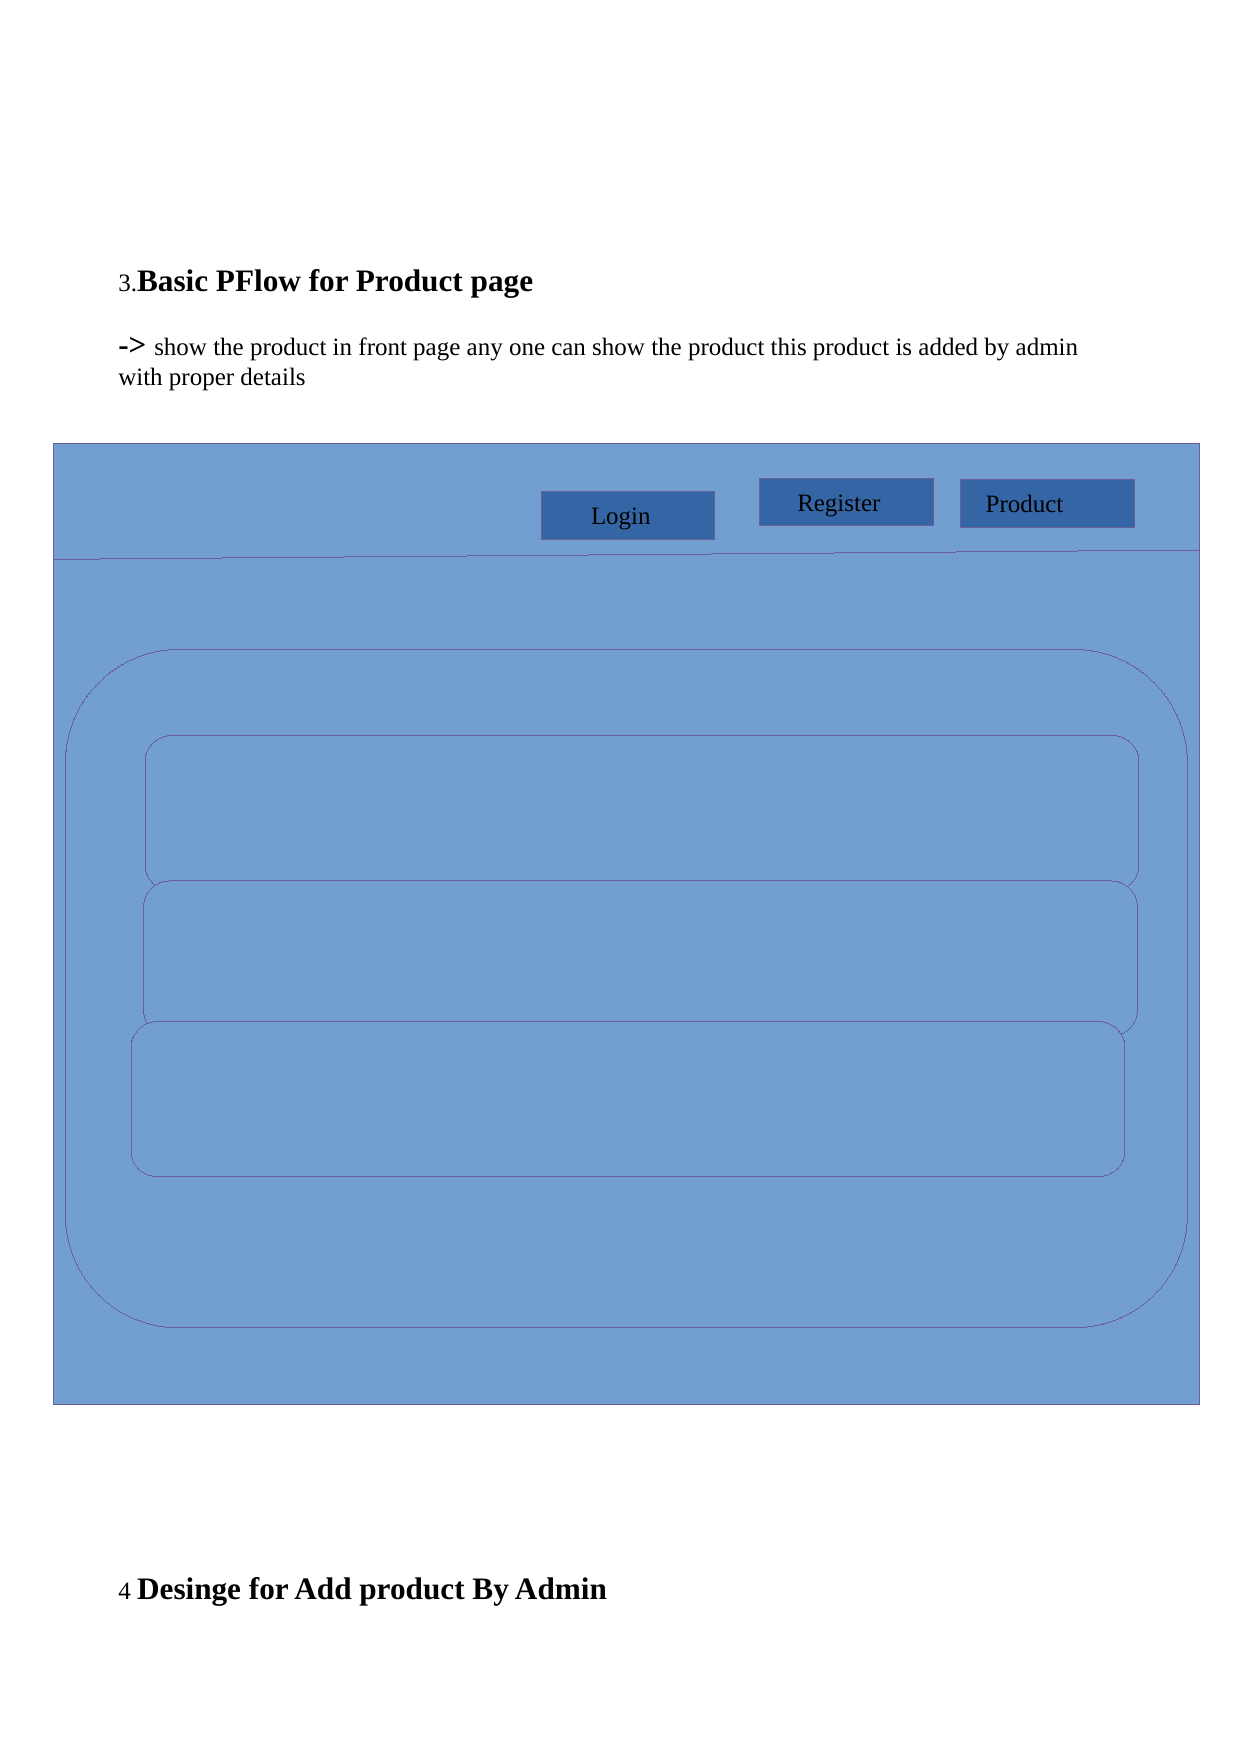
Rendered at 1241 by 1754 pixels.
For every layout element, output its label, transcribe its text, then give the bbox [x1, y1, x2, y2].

text 4 Desinge for Add product By Admin [118, 1570, 1122, 1606]
text 3.Basic PFlow for Product page [118, 262, 1122, 298]
text -> show the product in front page any one can show the product this product is added by admin with proper details [118, 327, 1122, 391]
